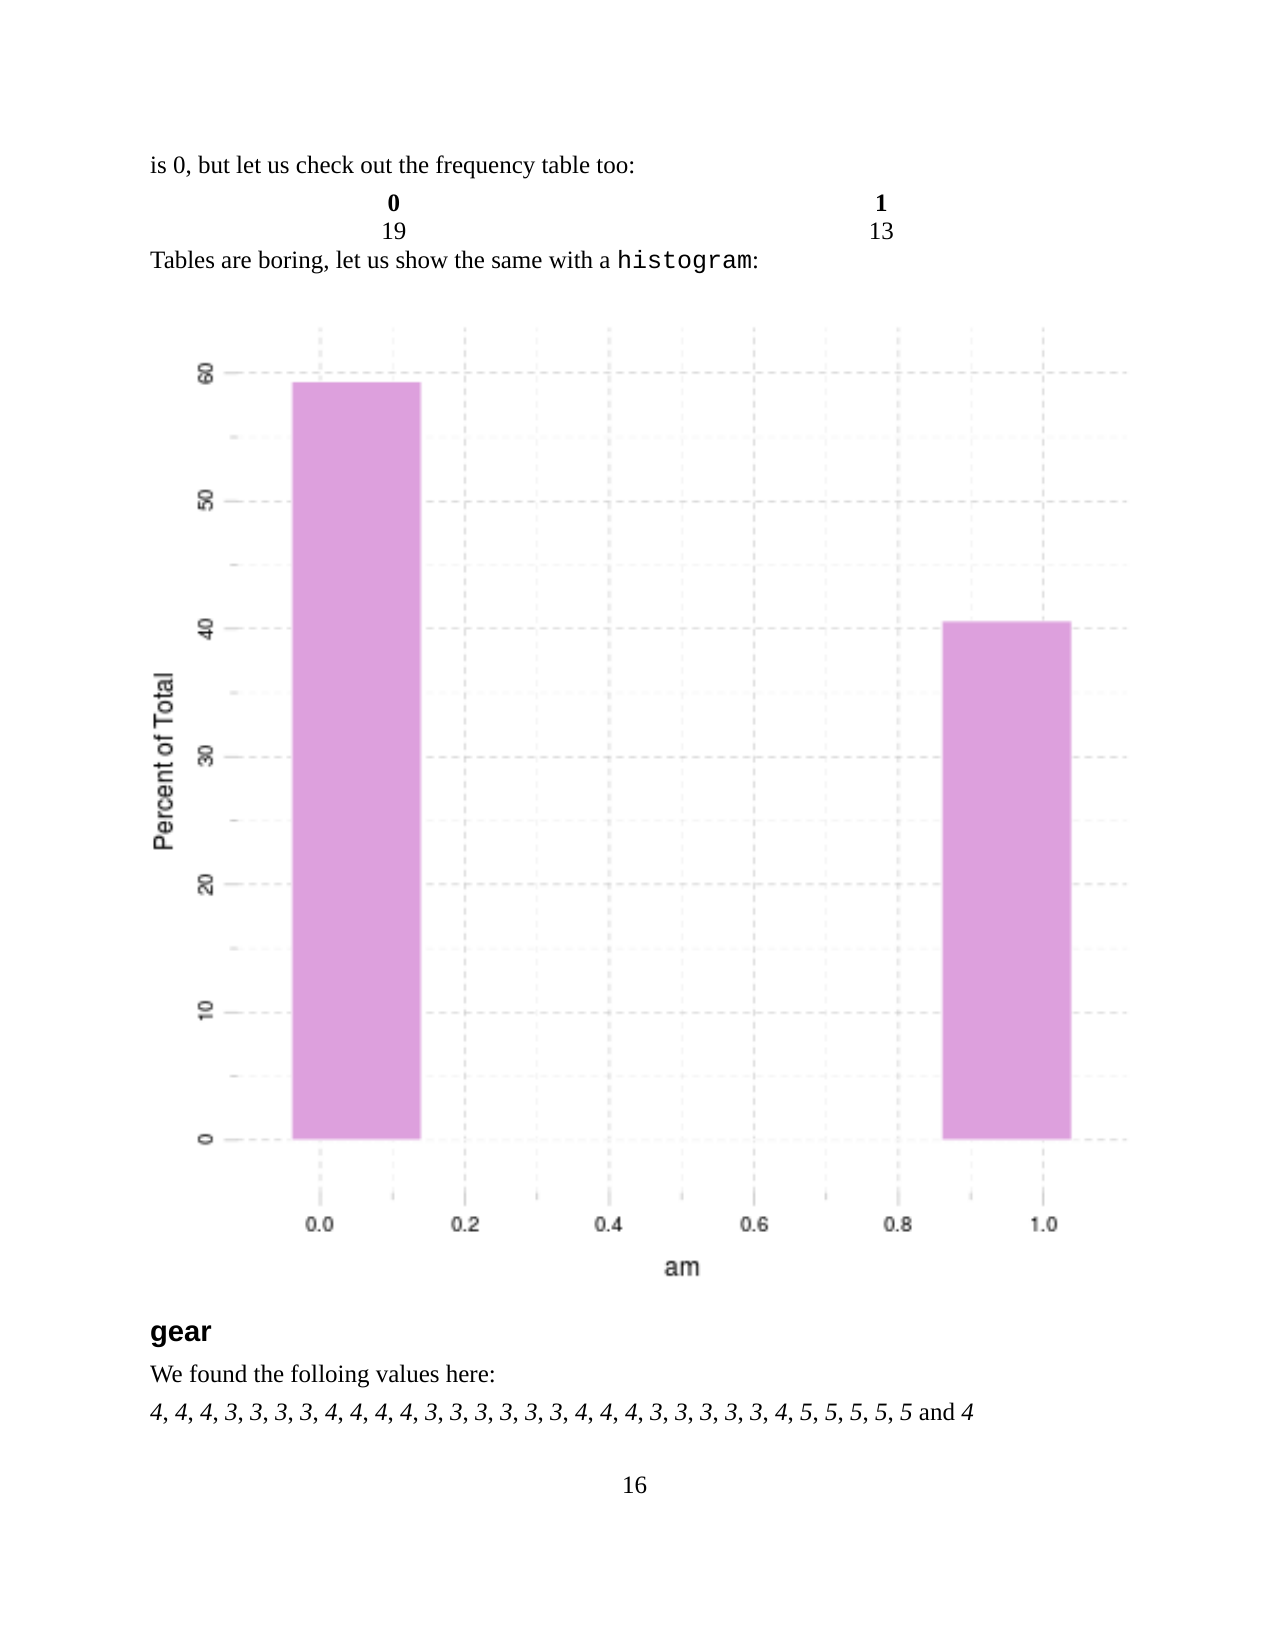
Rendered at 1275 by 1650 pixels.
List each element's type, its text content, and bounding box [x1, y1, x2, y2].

table_cell 13 [638, 216, 1125, 245]
table_header 1 [638, 188, 1125, 216]
table_header 0 [150, 188, 637, 216]
text 4, 4, 4, 3, 3, 3, 3, 4, 4, 4, 4, 3, 3, 3, 3, 3, 3, 4, 4, 4, 3, 3, 3, 3, 3, 4, 5, 5, 5, 5, 5 and 4 [150, 1397, 1125, 1426]
text We found the folloing values here: [150, 1359, 1125, 1388]
picture [150, 276, 1163, 1289]
subtitle gear [150, 1313, 1125, 1347]
table_cell 19 [150, 216, 637, 245]
text Tables are boring, let us show the same with a histogram: [150, 245, 1125, 276]
text is 0, but let us check out the frequency table too: [150, 150, 1125, 179]
